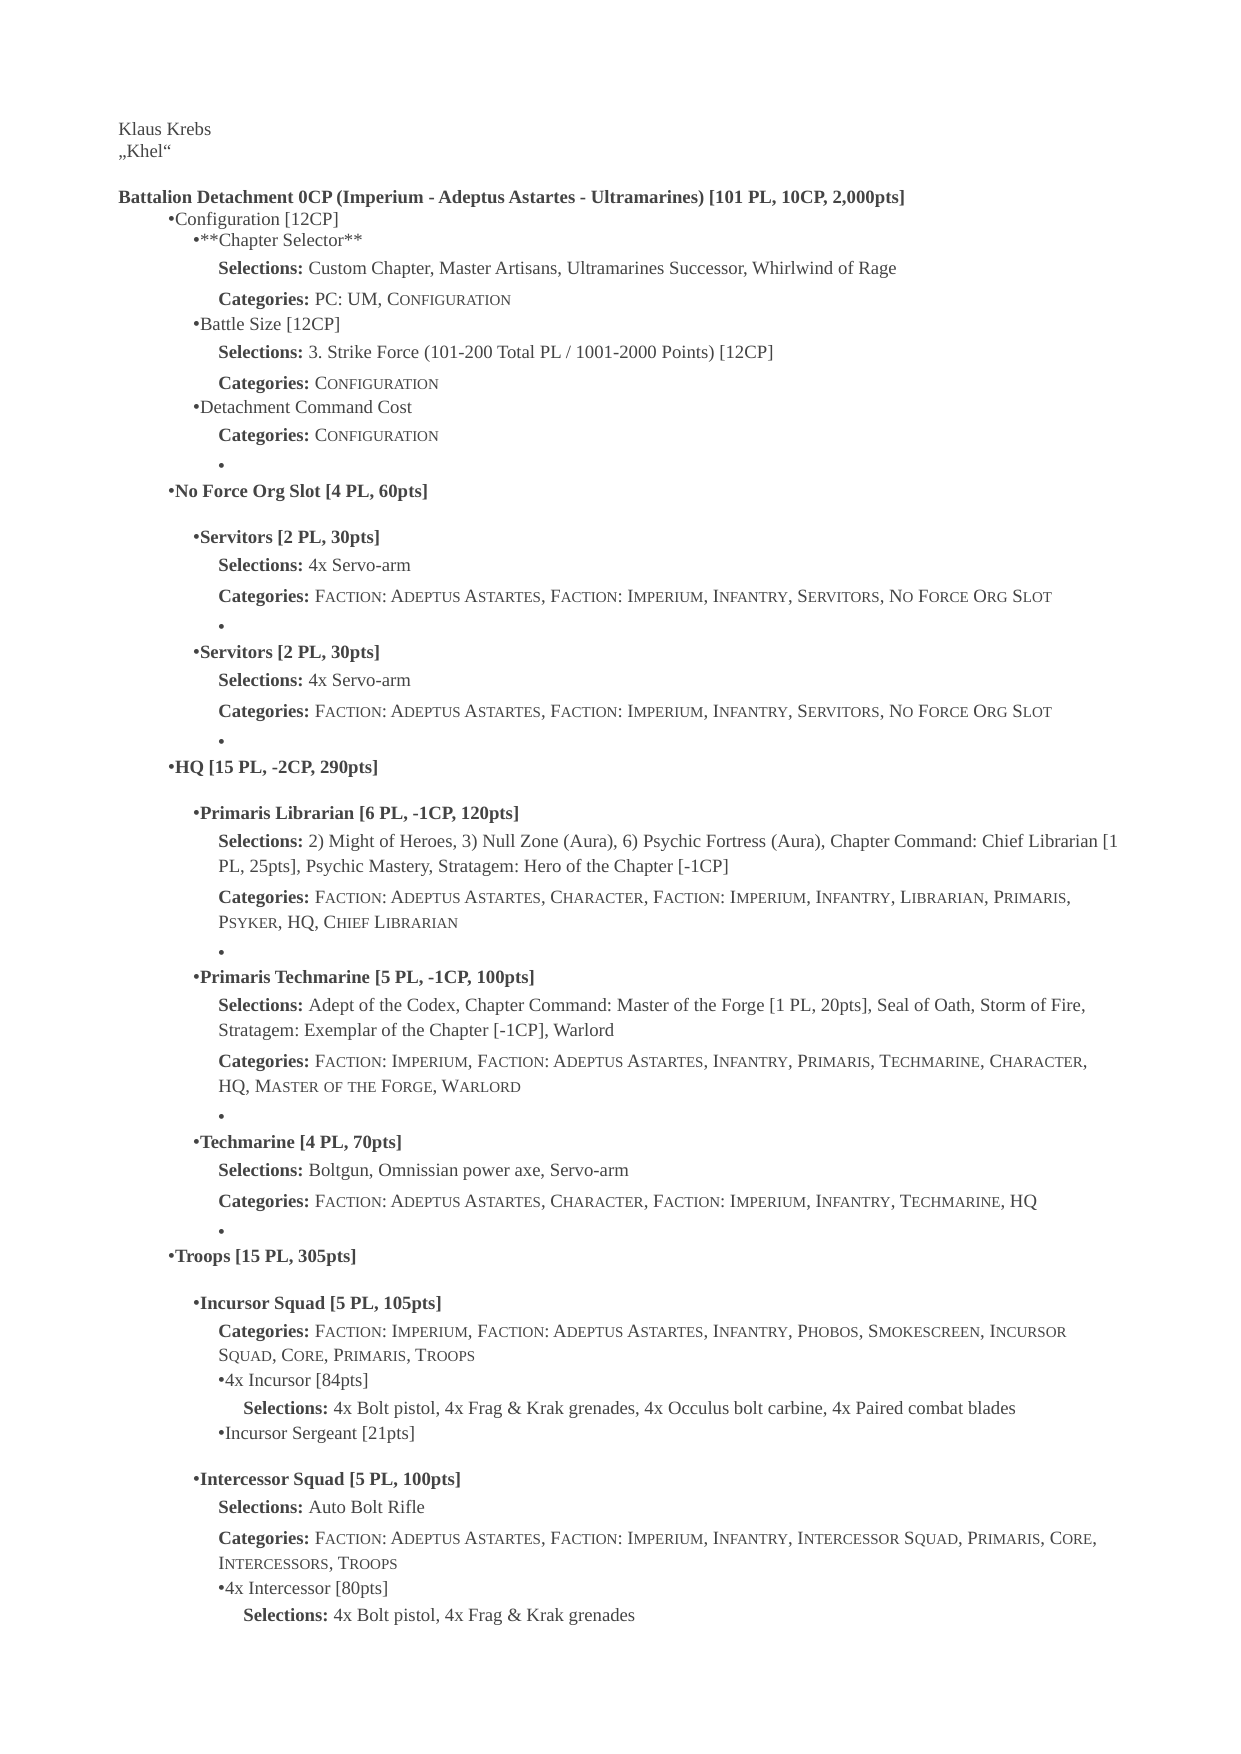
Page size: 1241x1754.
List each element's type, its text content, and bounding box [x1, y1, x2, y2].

subtitle Incursor Squad [5 PL, 105pts] [118, 1292, 1122, 1313]
list Selections: Adept of the Codex, Chapter Command: Master of the Forge [1 PL, 20pts], Seal of Oath, Storm of Fire, Stratagem: Exemplar of the Chapter [-1CP], Warlord [143, 994, 1122, 1041]
list Selections: 3. Strike Force (101-200 Total PL / 1001-2000 Points) [12CP] [143, 341, 1122, 362]
list Categories: Faction: Imperium, Faction: Adeptus Astartes, Infantry, Phobos, Smokescreen, Incursor Squad, Core, Primaris, Troops [143, 1319, 1122, 1366]
subtitle Servitors [2 PL, 30pts] [118, 526, 1122, 548]
subtitle 4x Incursor [84pts] [118, 1369, 1122, 1391]
subtitle Intercessor Squad [5 PL, 100pts] [118, 1468, 1122, 1490]
list Selections: 4x Bolt pistol, 4x Frag & Krak grenades [143, 1604, 1122, 1626]
list Selections: Auto Bolt Rifle [143, 1496, 1122, 1517]
subtitle HQ [15 PL, -2CP, 290pts] [118, 756, 1122, 777]
list Selections: Custom Chapter, Master Artisans, Ultramarines Successor, Whirlwind of Rage [143, 257, 1122, 278]
list Categories: Faction: Adeptus Astartes, Faction: Imperium, Infantry, Servitors, No Force Org Slot [143, 585, 1122, 607]
subtitle No Force Org Slot [4 PL, 60pts] [118, 480, 1122, 502]
list Selections: 4x Servo-arm [143, 669, 1122, 691]
list Selections: 4x Servo-arm [143, 554, 1122, 576]
subtitle **Chapter Selector** [118, 229, 1122, 251]
subtitle Klaus Krebs [118, 118, 1122, 140]
list Categories: Faction: Adeptus Astartes, Faction: Imperium, Infantry, Intercessor Squad, Primaris, Core, Intercessors, Troops [143, 1527, 1122, 1573]
list Categories: Faction: Adeptus Astartes, Character, Faction: Imperium, Infantry, Techmarine, HQ [143, 1189, 1122, 1211]
subtitle 4x Intercessor [80pts] [118, 1577, 1122, 1598]
subtitle Primaris Librarian [6 PL, -1CP, 120pts] [118, 802, 1122, 824]
list Selections: 4x Bolt pistol, 4x Frag & Krak grenades, 4x Occulus bolt carbine, 4x Paired combat blades [143, 1397, 1122, 1418]
subtitle Servitors [2 PL, 30pts] [118, 641, 1122, 663]
list Categories: Configuration [143, 424, 1122, 446]
subtitle Battalion Detachment 0CP (Imperium - Adeptus Astartes - Ultramarines) [101 PL, 10CP, 2,000pts] [118, 186, 1122, 208]
subtitle Techmarine [4 PL, 70pts] [118, 1131, 1122, 1152]
list Categories: PC: UM, Configuration [143, 288, 1122, 309]
list Categories: Faction: Adeptus Astartes, Character, Faction: Imperium, Infantry, Librarian, Primaris, Psyker, HQ, Chief Librarian [143, 886, 1122, 932]
list Categories: Configuration [143, 372, 1122, 393]
list Categories: Faction: Adeptus Astartes, Faction: Imperium, Infantry, Servitors, No Force Org Slot [143, 700, 1122, 722]
subtitle „Khel“ [118, 140, 1122, 161]
subtitle Detachment Command Cost [118, 396, 1122, 418]
list Selections: Boltgun, Omnissian power axe, Servo-arm [143, 1158, 1122, 1180]
subtitle Incursor Sergeant [21pts] [118, 1422, 1122, 1443]
subtitle Troops [15 PL, 305pts] [118, 1245, 1122, 1267]
subtitle Configuration [12CP] [118, 208, 1122, 229]
subtitle Primaris Techmarine [5 PL, -1CP, 100pts] [118, 966, 1122, 988]
list Selections: 2) Might of Heroes, 3) Null Zone (Aura), 6) Psychic Fortress (Aura), Chapter Command: Chief Librarian [1 PL, 25pts], Psychic Mastery, Stratagem: Hero of the Chapter [-1CP] [143, 830, 1122, 876]
subtitle Battle Size [12CP] [118, 313, 1122, 334]
list Categories: Faction: Imperium, Faction: Adeptus Astartes, Infantry, Primaris, Techmarine, Character, HQ, Master of the Forge, Warlord [143, 1050, 1122, 1096]
